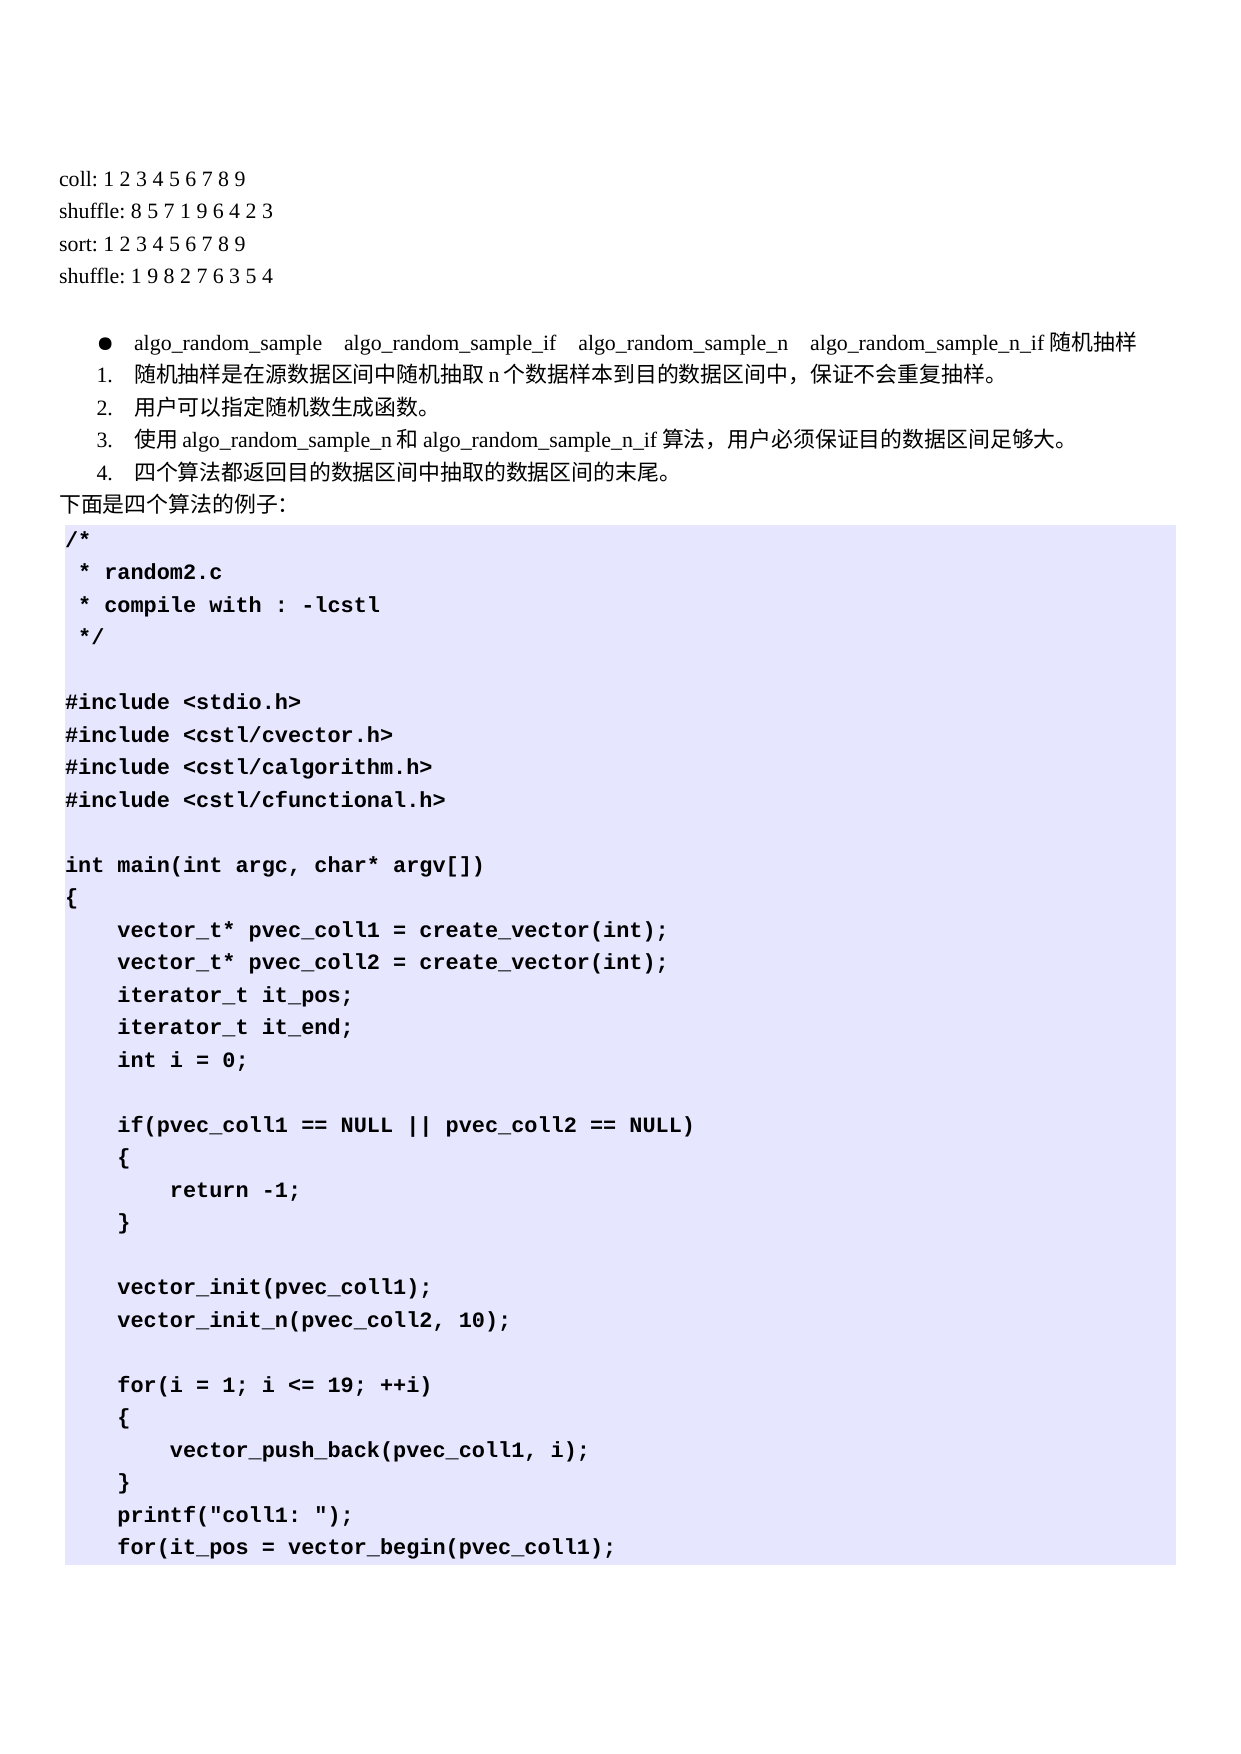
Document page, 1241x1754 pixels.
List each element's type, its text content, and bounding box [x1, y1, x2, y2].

list algo_random_sample algo_random_sample_if algo_random_sample_n algo_random_sample_n_if随机抽样 [96, 324, 1181, 357]
text coll: 1 2 3 4 5 6 7 8 9 [59, 162, 1181, 194]
text 下面是四个算法的例子： [59, 487, 1181, 519]
text shuffle: 1 9 8 2 7 6 3 5 4 [59, 259, 1181, 292]
list 四个算法都返回目的数据区间中抽取的数据区间的末尾。 [96, 454, 1181, 487]
text shuffle: 8 5 7 1 9 6 4 2 3 [59, 194, 1181, 227]
list 随机抽样是在源数据区间中随机抽取n个数据样本到目的数据区间中，保证不会重复抽样。 [96, 357, 1181, 389]
list 使用algo_random_sample_n和algo_random_sample_n_if算法，用户必须保证目的数据区间足够大。 [96, 422, 1181, 454]
list 用户可以指定随机数生成函数。 [96, 389, 1181, 422]
table_header /* * random2.c * compile with : -lcstl */ #include <stdio.h> #include <cstl/cvector.h> #include <cstl/calgorithm.h> #include <cstl/cfunctional.h> int main(int argc, char* argv[]) { vector_t* pvec_coll1 = create_vector(int); vector_t* pvec_coll2 = create_vector(int); iterator_t it_pos; iterator_t it_end; int i = 0; if(pvec_coll1 == NULL || pvec_coll2 == NULL) { return -1; } vector_init(pvec_coll1); vector_init_n(pvec_coll2, 10); for(i = 1; i <= 19; ++i) { vector_push_back(pvec_coll1, i); } printf("coll1: "); for(it_pos = vector_begin(pvec_coll1); [60, 520, 1181, 1571]
text sort: 1 2 3 4 5 6 7 8 9 [59, 227, 1181, 259]
